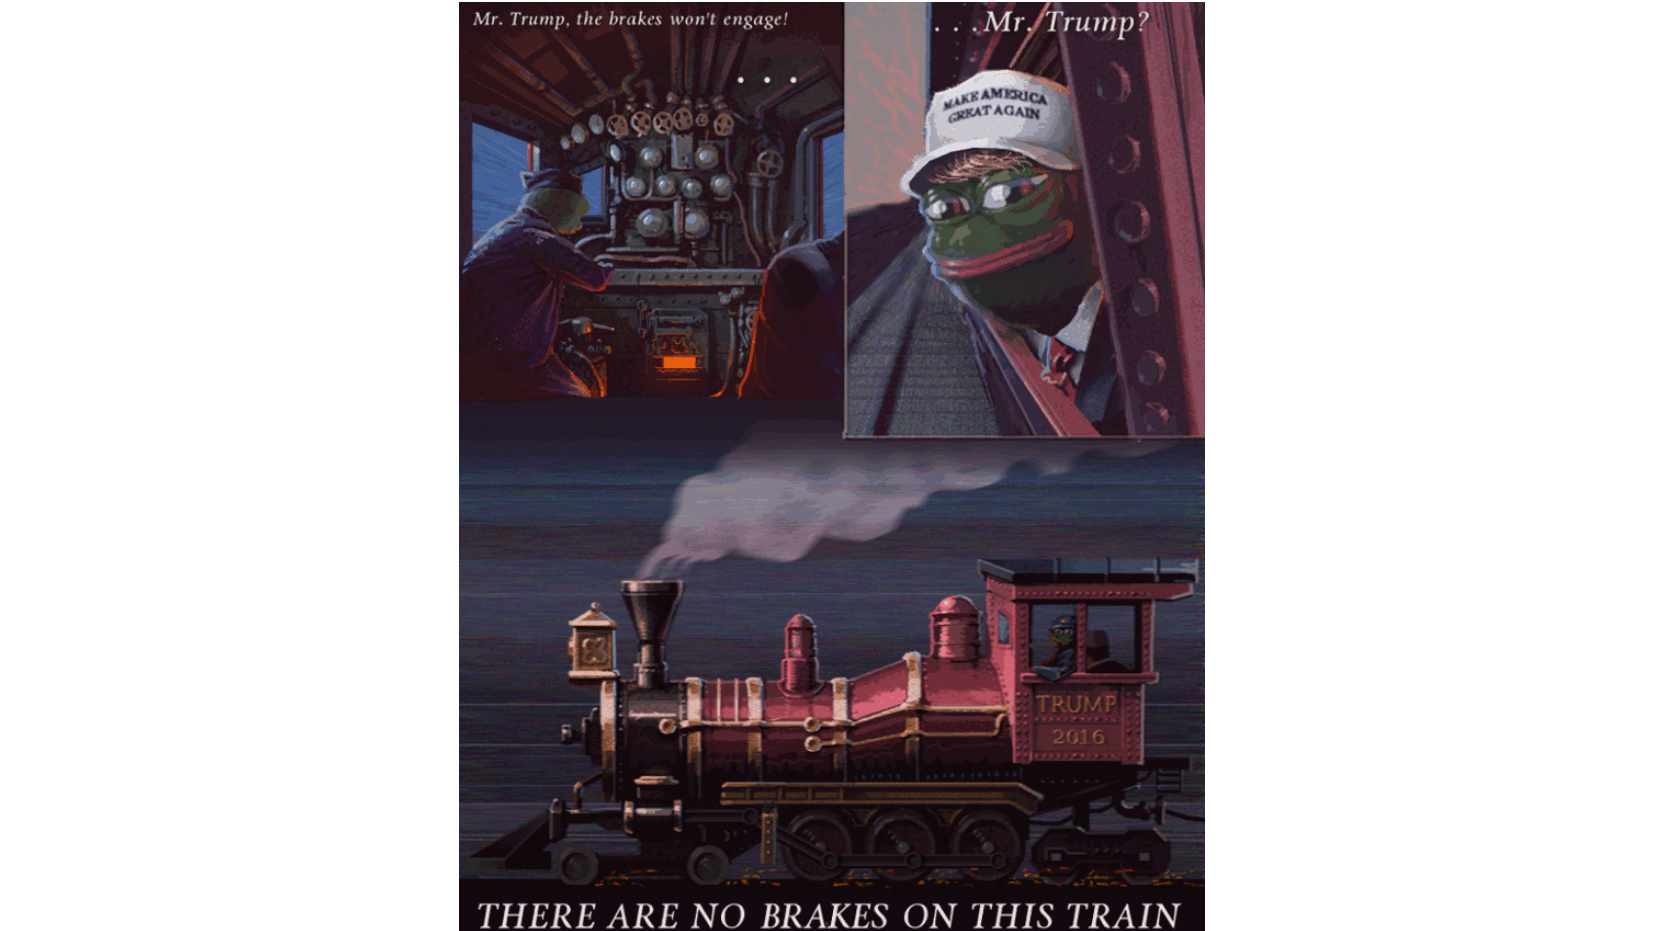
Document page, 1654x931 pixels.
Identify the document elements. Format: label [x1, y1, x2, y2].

picture [459, 2, 1205, 931]
